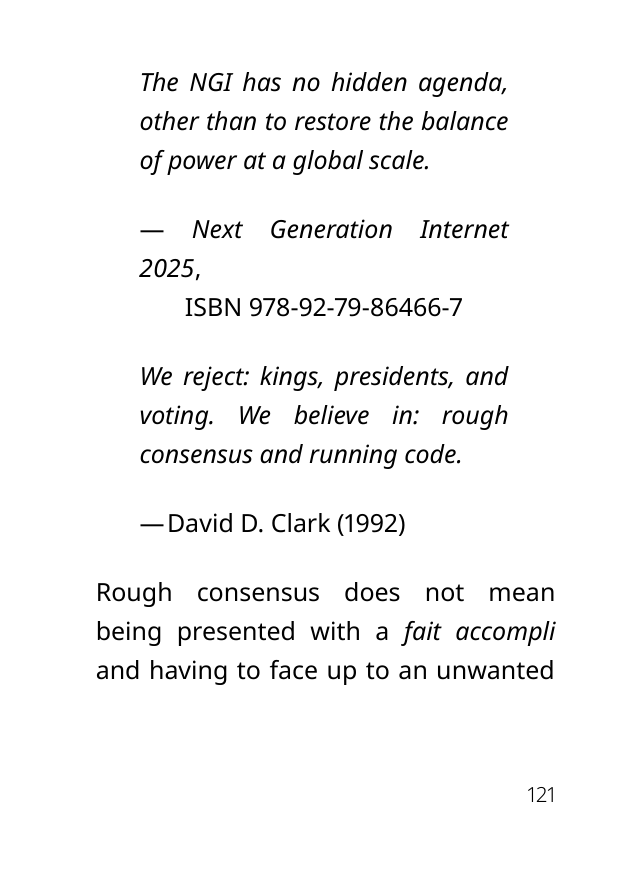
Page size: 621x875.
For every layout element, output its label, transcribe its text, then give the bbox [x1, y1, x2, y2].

text The NGI has no hidden agenda, other than to restore the balance of power at a global scale. [139, 65, 512, 177]
text — David D. Clark (1992) [139, 506, 512, 540]
text We reject: kings, presidents, and voting. We believe in: rough consensus and running code. [139, 359, 512, 471]
text Rough consensus does not mean being presented with a fait accompli and having to face up to an unwanted [96, 574, 555, 687]
text — Next Generation Internet 2025, ISBN 978-92-79-86466-7 [139, 212, 512, 324]
